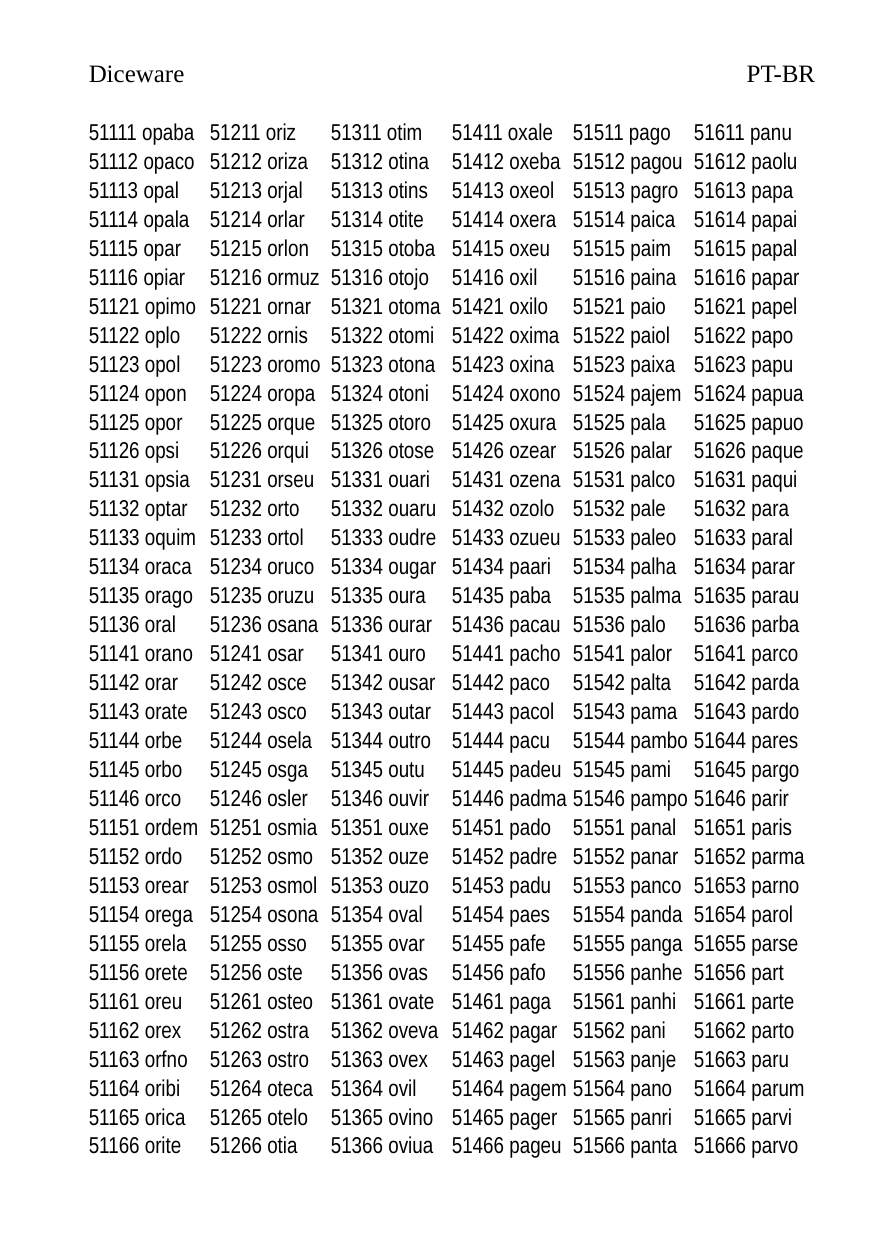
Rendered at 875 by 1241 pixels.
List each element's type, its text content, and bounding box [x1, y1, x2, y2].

text 51564 pano [573, 1073, 694, 1102]
text 51331 ouari [331, 465, 452, 494]
text 51235 oruzu [209, 581, 331, 609]
text 51511 pago [573, 117, 694, 146]
text 51244 osela [209, 725, 331, 754]
text 51242 osce [209, 667, 331, 696]
text 51534 palha [573, 552, 694, 581]
text 51661 parte [694, 986, 815, 1015]
text 51525 pala [573, 407, 694, 436]
text 51154 orega [88, 899, 209, 928]
text 51133 oquim [88, 523, 209, 552]
text 51231 orseu [209, 465, 331, 494]
text 51342 ousar [331, 667, 452, 696]
text 51616 papar [694, 262, 815, 291]
text 51341 ouro [331, 638, 452, 667]
text 51214 orlar [209, 204, 331, 233]
text 51561 panhi [573, 986, 694, 1015]
text 51143 orate [88, 696, 209, 725]
text 51662 parto [694, 1015, 815, 1044]
text 51412 oxeba [452, 146, 573, 175]
text 51163 orfno [88, 1044, 209, 1073]
text 51144 orbe [88, 725, 209, 754]
text 51635 parau [694, 581, 815, 609]
text 51233 ortol [209, 523, 331, 552]
text 51335 oura [331, 581, 452, 609]
text 51562 pani [573, 1015, 694, 1044]
text 51524 pajem [573, 378, 694, 407]
text 51122 oplo [88, 320, 209, 349]
text 51131 opsia [88, 465, 209, 494]
text 51656 part [694, 957, 815, 986]
text 51645 pargo [694, 754, 815, 783]
text 51613 papa [694, 175, 815, 204]
text 51215 orlon [209, 233, 331, 262]
text 51116 opiar [88, 262, 209, 291]
text 51142 orar [88, 667, 209, 696]
text 51115 opar [88, 233, 209, 262]
text 51323 otona [331, 349, 452, 378]
text 51565 panri [573, 1102, 694, 1131]
text 51234 oruco [209, 552, 331, 581]
text 51531 palco [573, 465, 694, 494]
text 51445 padeu [452, 754, 573, 783]
text 51535 palma [573, 581, 694, 609]
text 51411 oxale [452, 117, 573, 146]
text 51232 orto [209, 494, 331, 523]
text 51654 parol [694, 899, 815, 928]
text 51266 otia [209, 1131, 331, 1160]
text 51225 orque [209, 407, 331, 436]
text 51351 ouxe [331, 812, 452, 841]
text 51425 oxura [452, 407, 573, 436]
text 51453 padu [452, 870, 573, 899]
text 51422 oxima [452, 320, 573, 349]
text 51615 papal [694, 233, 815, 262]
text 51261 osteo [209, 986, 331, 1015]
text 51665 parvi [694, 1102, 815, 1131]
text 51353 ouzo [331, 870, 452, 899]
text 51544 pambo [573, 725, 694, 754]
text 51455 pafe [452, 928, 573, 957]
text 51452 padre [452, 841, 573, 870]
text 51156 orete [88, 957, 209, 986]
text 51243 osco [209, 696, 331, 725]
text 51436 pacau [452, 609, 573, 638]
text 51451 pado [452, 812, 573, 841]
text 51464 pagem [452, 1073, 573, 1102]
text 51256 oste [209, 957, 331, 986]
text 51546 pampo [573, 783, 694, 812]
text 51554 panda [573, 899, 694, 928]
text 51643 pardo [694, 696, 815, 725]
text 51313 otins [331, 175, 452, 204]
text 51346 ouvir [331, 783, 452, 812]
text 51454 paes [452, 899, 573, 928]
text 51611 panu [694, 117, 815, 146]
text 51321 otoma [331, 291, 452, 320]
text 51462 pagar [452, 1015, 573, 1044]
text 51134 oraca [88, 552, 209, 581]
text 51324 otoni [331, 378, 452, 407]
text 51333 oudre [331, 523, 452, 552]
text 51126 opsi [88, 436, 209, 465]
text 51536 palo [573, 609, 694, 638]
text 51556 panhe [573, 957, 694, 986]
text 51636 parba [694, 609, 815, 638]
text 51113 opal [88, 175, 209, 204]
text 51413 oxeol [452, 175, 573, 204]
text 51642 parda [694, 667, 815, 696]
text 51435 paba [452, 581, 573, 609]
text 51521 paio [573, 291, 694, 320]
text 51166 orite [88, 1131, 209, 1160]
text 51446 padma [452, 783, 573, 812]
text 51631 paqui [694, 465, 815, 494]
text 51253 osmol [209, 870, 331, 899]
text 51624 papua [694, 378, 815, 407]
text 51515 paim [573, 233, 694, 262]
text 51251 osmia [209, 812, 331, 841]
text 51241 osar [209, 638, 331, 667]
text 51441 pacho [452, 638, 573, 667]
text 51634 parar [694, 552, 815, 581]
text 51563 panje [573, 1044, 694, 1073]
text 51312 otina [331, 146, 452, 175]
text 51213 orjal [209, 175, 331, 204]
text 51513 pagro [573, 175, 694, 204]
text 51255 osso [209, 928, 331, 957]
text 51141 orano [88, 638, 209, 667]
text 51314 otite [331, 204, 452, 233]
text 51356 ovas [331, 957, 452, 986]
text 51123 opol [88, 349, 209, 378]
text 51111 opaba [88, 117, 209, 146]
text 51212 oriza [209, 146, 331, 175]
text 51552 panar [573, 841, 694, 870]
text 51646 parir [694, 783, 815, 812]
text 51415 oxeu [452, 233, 573, 262]
text 51161 oreu [88, 986, 209, 1015]
text 51653 parno [694, 870, 815, 899]
text 51366 oviua [331, 1131, 452, 1160]
text 51316 otojo [331, 262, 452, 291]
text 51121 opimo [88, 291, 209, 320]
text 51424 oxono [452, 378, 573, 407]
text 51164 oribi [88, 1073, 209, 1102]
text 51146 orco [88, 783, 209, 812]
text 51555 panga [573, 928, 694, 957]
text 51364 ovil [331, 1073, 452, 1102]
text 51216 ormuz [209, 262, 331, 291]
text 51336 ourar [331, 609, 452, 638]
text 51334 ougar [331, 552, 452, 581]
text 51352 ouze [331, 841, 452, 870]
text 51155 orela [88, 928, 209, 957]
text 51263 ostro [209, 1044, 331, 1073]
text 51224 oropa [209, 378, 331, 407]
text 51522 paiol [573, 320, 694, 349]
text 51512 pagou [573, 146, 694, 175]
text 51132 optar [88, 494, 209, 523]
text 51112 opaco [88, 146, 209, 175]
text 51135 orago [88, 581, 209, 609]
text 51566 panta [573, 1131, 694, 1160]
text 51421 oxilo [452, 291, 573, 320]
text 51463 pagel [452, 1044, 573, 1073]
text 51326 otose [331, 436, 452, 465]
text 51152 ordo [88, 841, 209, 870]
text 51444 pacu [452, 725, 573, 754]
text 51651 paris [694, 812, 815, 841]
text 51162 orex [88, 1015, 209, 1044]
text 51426 ozear [452, 436, 573, 465]
text 51262 ostra [209, 1015, 331, 1044]
text 51311 otim [331, 117, 452, 146]
text 51221 ornar [209, 291, 331, 320]
text 51136 oral [88, 609, 209, 638]
text 51264 oteca [209, 1073, 331, 1102]
text 51626 paque [694, 436, 815, 465]
text 51433 ozueu [452, 523, 573, 552]
text 51533 paleo [573, 523, 694, 552]
text 51223 oromo [209, 349, 331, 378]
text 51124 opon [88, 378, 209, 407]
text 51652 parma [694, 841, 815, 870]
text 51456 pafo [452, 957, 573, 986]
text 51655 parse [694, 928, 815, 957]
text 51254 osona [209, 899, 331, 928]
text 51315 otoba [331, 233, 452, 262]
text 51614 papai [694, 204, 815, 233]
text 51365 ovino [331, 1102, 452, 1131]
text 51265 otelo [209, 1102, 331, 1131]
text 51345 outu [331, 754, 452, 783]
text 51363 ovex [331, 1044, 452, 1073]
text 51211 oriz [209, 117, 331, 146]
text 51442 paco [452, 667, 573, 696]
text 51443 pacol [452, 696, 573, 725]
text 51622 papo [694, 320, 815, 349]
text 51434 paari [452, 552, 573, 581]
text 51664 parum [694, 1073, 815, 1102]
text 51245 osga [209, 754, 331, 783]
text 51612 paolu [694, 146, 815, 175]
text 51414 oxera [452, 204, 573, 233]
text 51542 palta [573, 667, 694, 696]
text 51514 paica [573, 204, 694, 233]
text 51236 osana [209, 609, 331, 638]
text 51432 ozolo [452, 494, 573, 523]
text 51355 ovar [331, 928, 452, 957]
text 51151 ordem [88, 812, 209, 841]
text 51246 osler [209, 783, 331, 812]
text 51222 ornis [209, 320, 331, 349]
text 51516 paina [573, 262, 694, 291]
text 51553 panco [573, 870, 694, 899]
text 51344 outro [331, 725, 452, 754]
text 51633 paral [694, 523, 815, 552]
text 51465 pager [452, 1102, 573, 1131]
text 51621 papel [694, 291, 815, 320]
text 51343 outar [331, 696, 452, 725]
text 51532 pale [573, 494, 694, 523]
text 51114 opala [88, 204, 209, 233]
text 51416 oxil [452, 262, 573, 291]
text 51466 pageu [452, 1131, 573, 1160]
text 51423 oxina [452, 349, 573, 378]
text 51625 papuo [694, 407, 815, 436]
text 51551 panal [573, 812, 694, 841]
text 51632 para [694, 494, 815, 523]
text 51545 pami [573, 754, 694, 783]
text 51226 orqui [209, 436, 331, 465]
text 51125 opor [88, 407, 209, 436]
text 51526 palar [573, 436, 694, 465]
text 51644 pares [694, 725, 815, 754]
text 51641 parco [694, 638, 815, 667]
text 51362 oveva [331, 1015, 452, 1044]
text 51541 palor [573, 638, 694, 667]
text 51354 oval [331, 899, 452, 928]
text 51543 pama [573, 696, 694, 725]
text 51322 otomi [331, 320, 452, 349]
text 51361 ovate [331, 986, 452, 1015]
text 51666 parvo [694, 1131, 815, 1160]
text 51153 orear [88, 870, 209, 899]
text 51431 ozena [452, 465, 573, 494]
text 51332 ouaru [331, 494, 452, 523]
text 51663 paru [694, 1044, 815, 1073]
text 51461 paga [452, 986, 573, 1015]
text 51165 orica [88, 1102, 209, 1131]
text 51623 papu [694, 349, 815, 378]
text 51252 osmo [209, 841, 331, 870]
text 51145 orbo [88, 754, 209, 783]
text 51523 paixa [573, 349, 694, 378]
text 51325 otoro [331, 407, 452, 436]
